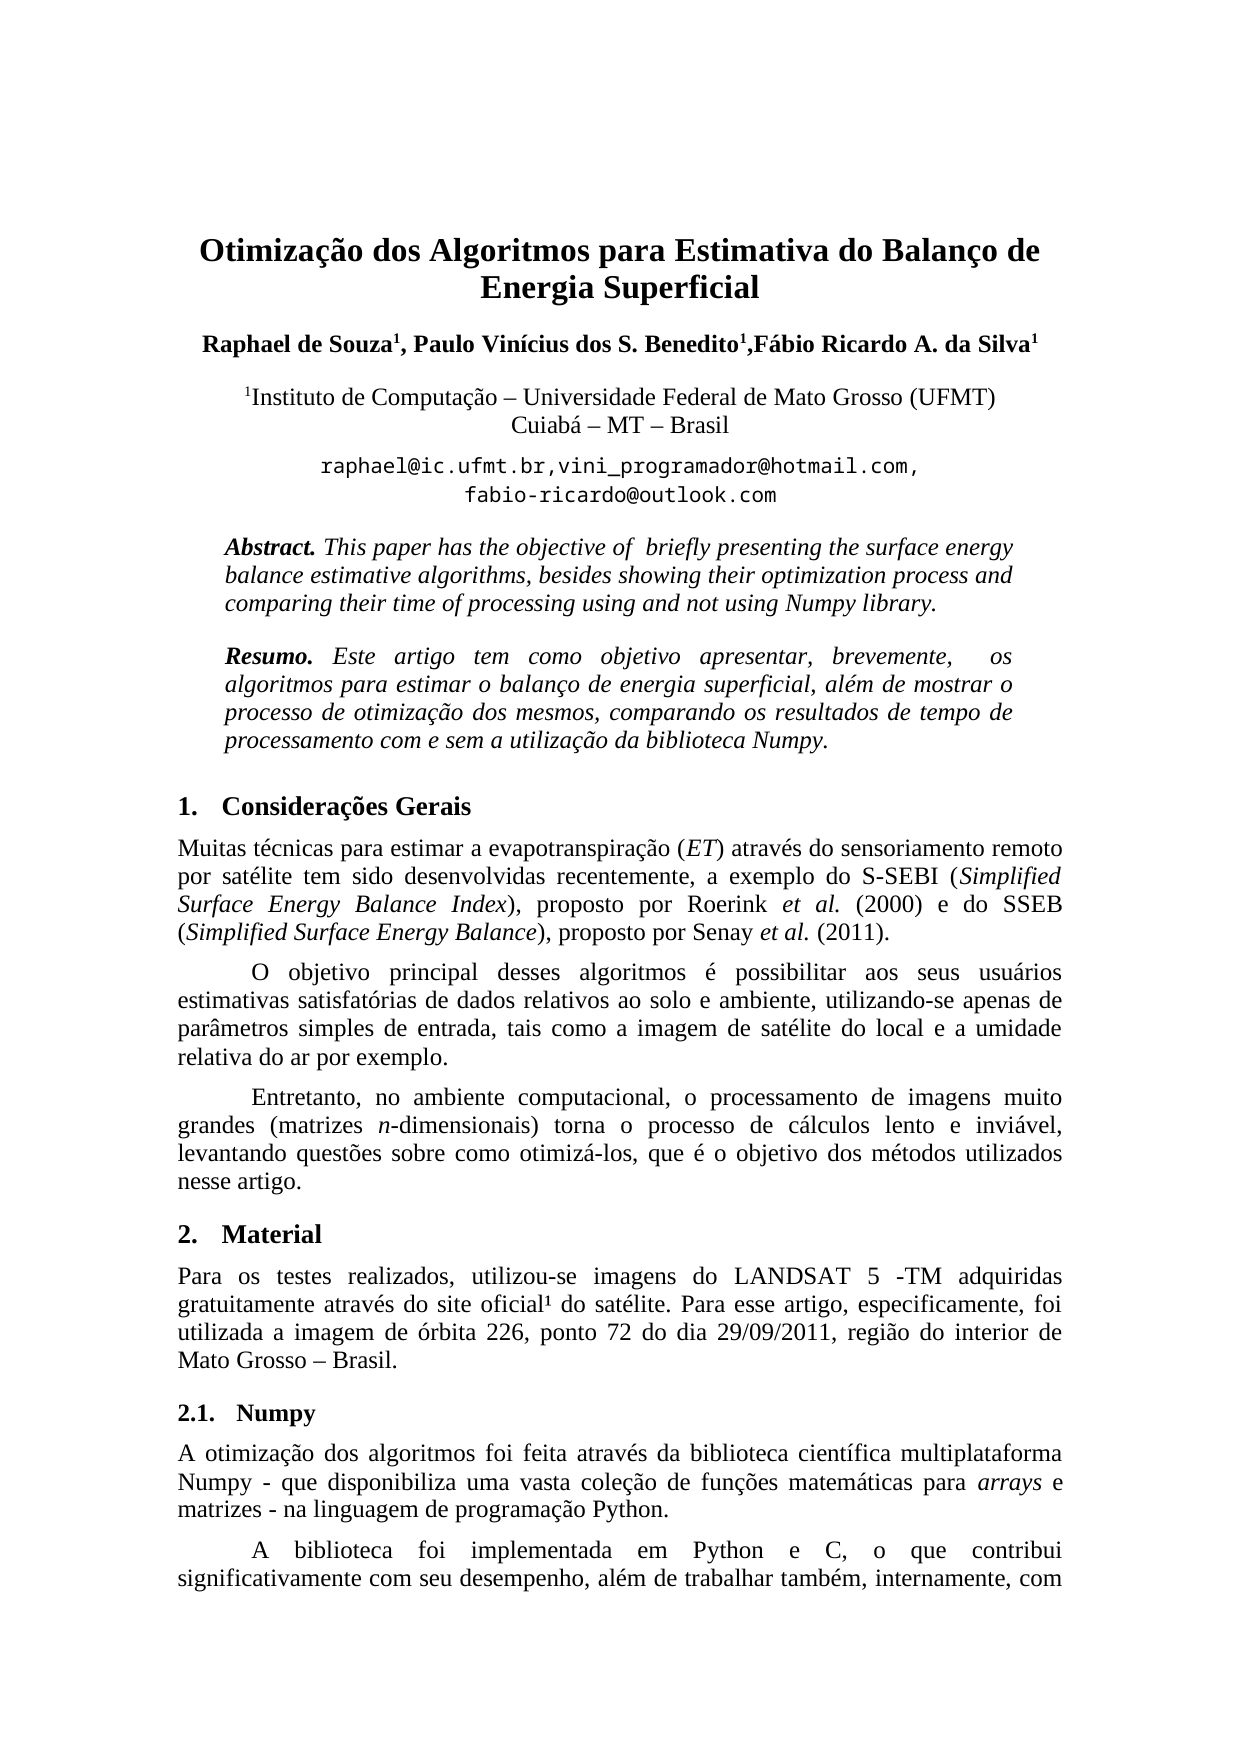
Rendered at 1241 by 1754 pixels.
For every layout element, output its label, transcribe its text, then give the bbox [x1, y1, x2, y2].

text O objetivo principal desses algoritmos é possibilitar aos seus usuários estimativas satisfatórias de dados relativos ao solo e ambiente, utilizando-se apenas de parâmetros simples de entrada, tais como a imagem de satélite do local e a umidade relativa do ar por exemplo. [177, 958, 1063, 1070]
text raphael@ic.ufmt.br,vini_programador@hotmail.com, fabio-ricardo@outlook.com [177, 451, 1063, 508]
text A biblioteca foi implementada em Python e C, o que contribui significativamente com seu desempenho, além de trabalhar também, internamente, com [177, 1536, 1063, 1592]
title Numpy [177, 1399, 1063, 1427]
text Resumo. Este artigo tem como objetivo apresentar, brevemente, os algoritmos para estimar o balanço de energia superficial, além de mostrar o processo de otimização dos mesmos, comparando os resultados de tempo de processamento com e sem a utilização da biblioteca Numpy. [224, 642, 1016, 754]
text 1Instituto de Computação – Universidade Federal de Mato Grosso (UFMT) [177, 383, 1063, 411]
text Abstract. This paper has the objective of briefly presenting the surface energy balance estimative algorithms, besides showing their optimization process and comparing their time of processing using and not using Numpy library. [224, 533, 1016, 617]
text Muitas técnicas para estimar a evapotranspiração (ET) através do sensoriamento remoto por satélite tem sido desenvolvidas recentemente, a exemplo do S-SEBI (Simplified Surface Energy Balance Index), proposto por Roerink et al. (2000) e do SSEB (Simplified Surface Energy Balance), proposto por Senay et al. (2011). [177, 834, 1063, 946]
text Cuiabá – MT – Brasil [177, 411, 1063, 439]
text Entretanto, no ambiente computacional, o processamento de imagens muito grandes (matrizes n-dimensionais) torna o processo de cálculos lento e inviável, levantando questões sobre como otimizá-los, que é o objetivo dos métodos utilizados nesse artigo. [177, 1083, 1063, 1195]
title Otimização dos Algoritmos para Estimativa do Balanço de Energia Superficial [177, 231, 1063, 305]
text Para os testes realizados, utilizou-se imagens do LANDSAT 5 -TM adquiridas gratuitamente através do site oficial¹ do satélite. Para esse artigo, especificamente, foi utilizada a imagem de órbita 226, ponto 72 do dia 29/09/2011, região do interior de Mato Grosso – Brasil. [177, 1262, 1063, 1374]
title Considerações Gerais [177, 791, 1063, 821]
text Raphael de Souza1, Paulo Vinícius dos S. Benedito1,Fábio Ricardo A. da Silva1 [177, 330, 1063, 358]
text A otimização dos algoritmos foi feita através da biblioteca científica multiplataforma Numpy - que disponibiliza uma vasta coleção de funções matemáticas para arrays e matrizes - na linguagem de programação Python. [177, 1439, 1063, 1523]
title Material [177, 1220, 1063, 1250]
